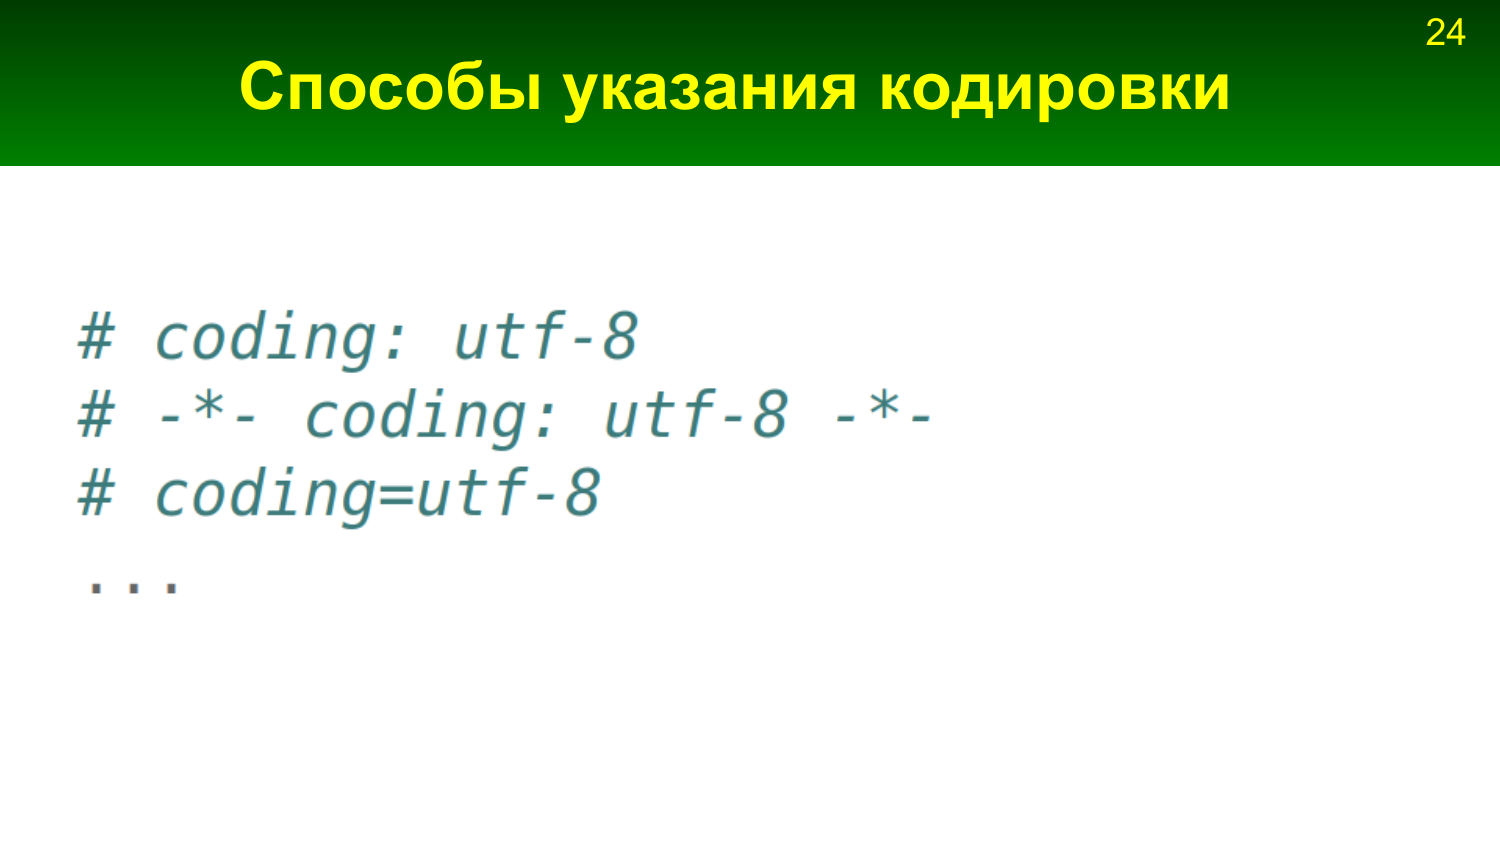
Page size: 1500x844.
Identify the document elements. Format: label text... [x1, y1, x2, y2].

picture [59, 290, 947, 650]
title Способы указания кодировки [47, 11, 1426, 154]
